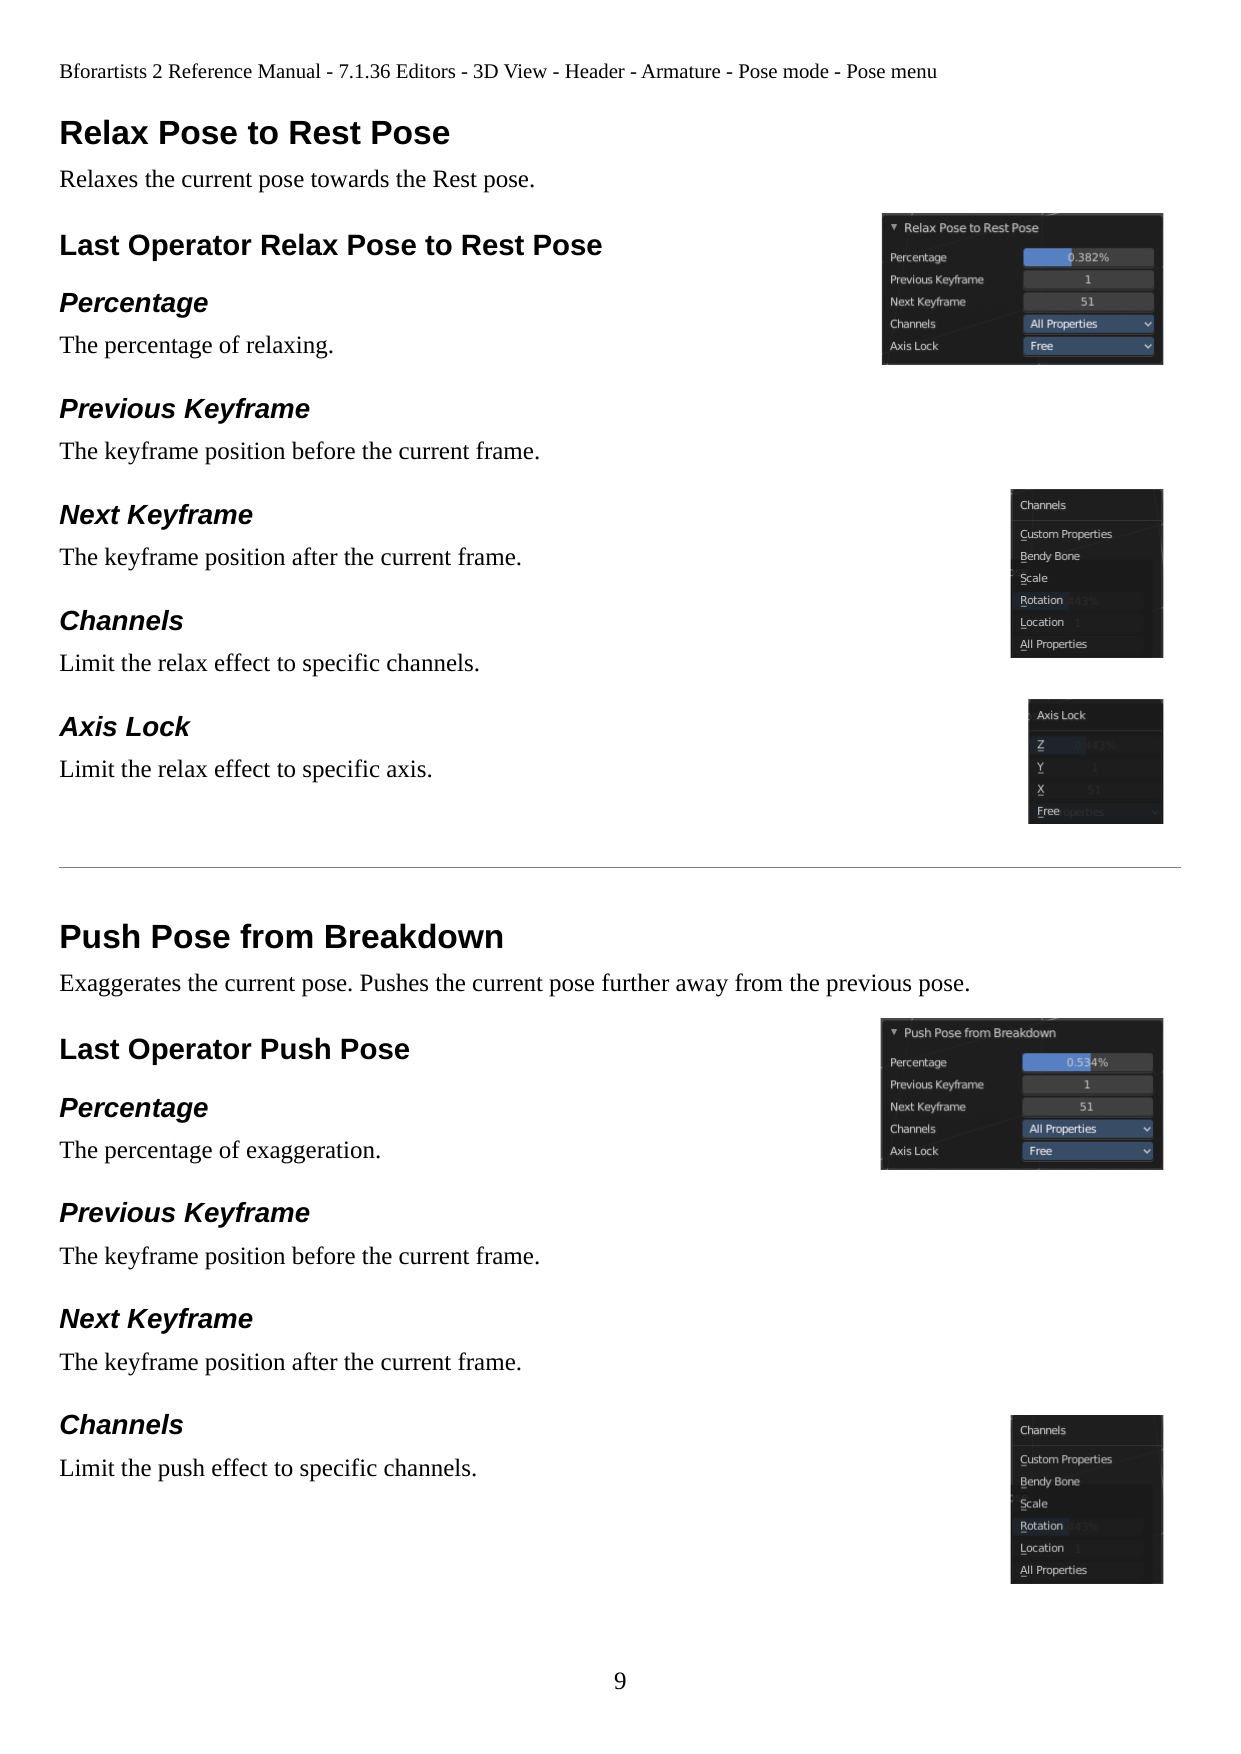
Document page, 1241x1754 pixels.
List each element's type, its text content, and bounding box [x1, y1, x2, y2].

text The keyframe position before the current frame. [59, 436, 1181, 465]
subtitle [1164, 286, 1181, 318]
subtitle Next Keyframe [59, 1303, 1181, 1335]
subtitle Relax Pose to Rest Pose [59, 113, 1181, 151]
subtitle Percentage [59, 1091, 880, 1123]
subtitle Axis Lock [59, 710, 1028, 742]
subtitle Last Operator Relax Pose to Rest Pose [59, 227, 881, 261]
text The percentage of relaxing. [59, 331, 881, 359]
subtitle [1164, 498, 1181, 530]
picture [881, 213, 1164, 365]
subtitle Previous Keyframe [59, 1197, 1181, 1229]
picture [880, 1018, 1164, 1170]
text The keyframe position after the current frame. [59, 542, 1010, 571]
text Exaggerates the current pose. Pushes the current pose further away from the previous pose. [59, 968, 1181, 997]
subtitle [1164, 1091, 1181, 1123]
subtitle Next Keyframe [59, 498, 1010, 530]
text Relaxes the current pose towards the Rest pose. [59, 164, 1181, 192]
subtitle Channels [59, 1409, 1181, 1441]
picture [1028, 699, 1164, 824]
text The keyframe position before the current frame. [59, 1241, 1181, 1270]
subtitle Percentage [59, 286, 881, 318]
subtitle [1164, 604, 1181, 636]
subtitle [1164, 710, 1181, 742]
subtitle [1164, 1032, 1181, 1066]
picture [1010, 1415, 1164, 1584]
subtitle Last Operator Push Pose [59, 1032, 880, 1066]
picture [1010, 489, 1164, 658]
text Limit the relax effect to specific axis. [59, 754, 1028, 783]
subtitle Previous Keyframe [59, 392, 1181, 424]
text The percentage of exaggeration. [59, 1135, 880, 1164]
text Limit the push effect to specific channels. [59, 1453, 1010, 1482]
text The keyframe position after the current frame. [59, 1347, 1181, 1376]
subtitle Channels [59, 604, 1010, 636]
subtitle Push Pose from Breakdown [59, 917, 1181, 956]
text Limit the relax effect to specific channels. [59, 648, 1181, 677]
